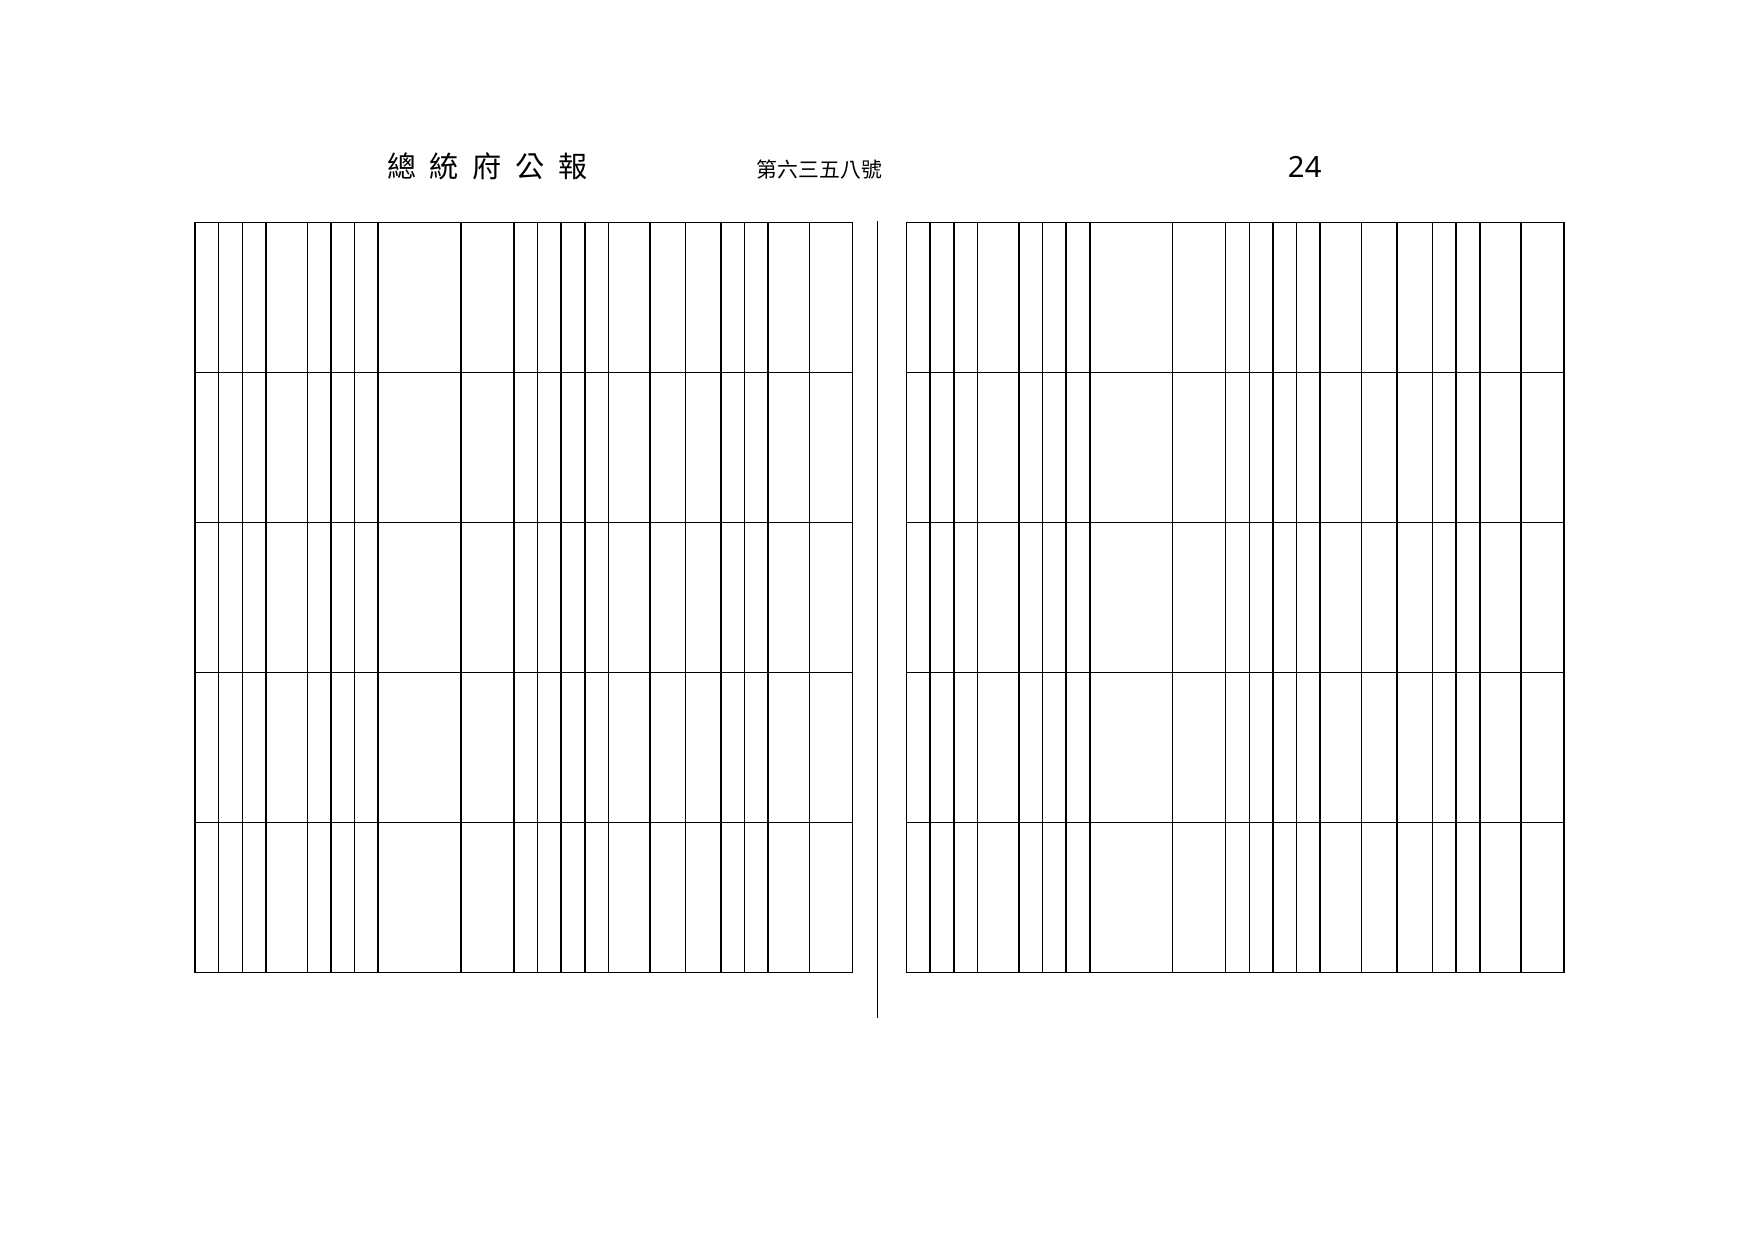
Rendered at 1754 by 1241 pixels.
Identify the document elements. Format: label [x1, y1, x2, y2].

table_cell [745, 373, 767, 522]
table_cell [1297, 523, 1319, 672]
table_cell [562, 523, 584, 672]
table_cell [1091, 373, 1172, 522]
table_cell [196, 673, 218, 822]
table_cell [1433, 823, 1455, 972]
table_cell [196, 223, 218, 372]
table_cell [1173, 373, 1225, 522]
table_cell [1043, 673, 1065, 822]
table_cell [462, 373, 513, 522]
table_cell [379, 523, 460, 672]
table_cell [931, 823, 953, 972]
table_cell [1398, 223, 1432, 372]
table_cell [907, 673, 929, 822]
table_cell [586, 523, 608, 672]
table_cell [562, 223, 584, 372]
table_cell [769, 223, 809, 372]
table_cell [586, 823, 608, 972]
table_cell [609, 673, 649, 822]
table_cell [1321, 223, 1361, 372]
table_cell [1020, 223, 1042, 372]
table_cell [379, 823, 460, 972]
table_cell [1297, 223, 1319, 372]
table_cell [1481, 823, 1520, 972]
table_cell [686, 373, 720, 522]
table_cell [1274, 523, 1296, 672]
table_cell [243, 523, 265, 672]
table_cell [978, 523, 1018, 672]
table_cell [1481, 523, 1520, 672]
table_cell [1522, 523, 1563, 672]
table_cell [955, 523, 977, 672]
table_cell [1091, 823, 1172, 972]
table_cell [745, 223, 767, 372]
table_cell [769, 823, 809, 972]
table_cell [196, 523, 218, 672]
table_cell [1457, 223, 1479, 372]
table_cell [1433, 673, 1455, 822]
table_cell [332, 523, 354, 672]
table_cell [243, 373, 265, 522]
table_cell [1457, 373, 1479, 522]
table_cell [538, 523, 560, 672]
table_cell [609, 223, 649, 372]
table_cell [651, 223, 685, 372]
table_cell [267, 223, 307, 372]
table_cell [196, 823, 218, 972]
table_cell [1043, 373, 1065, 522]
table_cell [219, 223, 242, 372]
table_cell [332, 673, 354, 822]
table_cell [219, 523, 242, 672]
table_cell [462, 523, 513, 672]
table_cell [1362, 223, 1396, 372]
table_cell [219, 823, 242, 972]
table_cell [907, 373, 929, 522]
table_cell [931, 223, 953, 372]
table_cell [1297, 823, 1319, 972]
table_cell [267, 373, 307, 522]
table_cell [462, 673, 513, 822]
table_cell [955, 673, 977, 822]
table_cell [243, 823, 265, 972]
table_cell [651, 523, 685, 672]
table_cell [515, 823, 537, 972]
table_cell [810, 373, 852, 522]
table_cell [1522, 823, 1563, 972]
table_cell [308, 223, 330, 372]
table_cell [769, 523, 809, 672]
table_cell [722, 373, 744, 522]
table_cell [907, 823, 929, 972]
table_cell [651, 373, 685, 522]
table_cell [1362, 823, 1396, 972]
table_cell [978, 823, 1018, 972]
table_cell [1226, 823, 1249, 972]
table_cell [722, 823, 744, 972]
table_cell [1398, 523, 1432, 672]
table_cell [609, 523, 649, 672]
table_cell [931, 673, 953, 822]
table_cell [562, 373, 584, 522]
table_cell [978, 673, 1018, 822]
table_cell [609, 373, 649, 522]
table_cell [1043, 223, 1065, 372]
table_cell [810, 523, 852, 672]
table_cell [1481, 673, 1520, 822]
table_cell [1398, 823, 1432, 972]
table_cell [1398, 673, 1432, 822]
table_cell [722, 673, 744, 822]
table_cell [810, 823, 852, 972]
table_cell [1433, 373, 1455, 522]
table_cell [745, 673, 767, 822]
table_cell [931, 523, 953, 672]
table_cell [308, 373, 330, 522]
table_cell [1091, 523, 1172, 672]
table_cell [1173, 673, 1225, 822]
table_cell [1522, 373, 1563, 522]
table_cell [379, 373, 460, 522]
table_cell [267, 523, 307, 672]
table_cell [651, 823, 685, 972]
table_cell [586, 673, 608, 822]
table_cell [1457, 823, 1479, 972]
table_cell [1398, 373, 1432, 522]
table_cell [1274, 223, 1296, 372]
table_cell [267, 823, 307, 972]
table_cell [586, 223, 608, 372]
table_cell [1226, 223, 1249, 372]
table_cell [538, 673, 560, 822]
table_cell [686, 223, 720, 372]
table_cell [769, 373, 809, 522]
table_cell [515, 373, 537, 522]
table_cell [355, 523, 377, 672]
table_cell [1067, 523, 1089, 672]
table_cell [355, 373, 377, 522]
table_cell [1321, 673, 1361, 822]
table_cell [267, 673, 307, 822]
table_cell [355, 823, 377, 972]
table_cell [745, 523, 767, 672]
table_cell [978, 223, 1018, 372]
table_cell [1250, 223, 1272, 372]
table_cell [1250, 673, 1272, 822]
table_cell [810, 673, 852, 822]
table_cell [1020, 373, 1042, 522]
table_cell [1173, 523, 1225, 672]
table_cell [1250, 373, 1272, 522]
table_cell [515, 673, 537, 822]
table_cell [308, 673, 330, 822]
table_cell [686, 823, 720, 972]
table_cell [379, 673, 460, 822]
table_cell [562, 673, 584, 822]
table_cell [1433, 523, 1455, 672]
table_cell [955, 373, 977, 522]
table_cell [1250, 823, 1272, 972]
table_cell [1297, 373, 1319, 522]
table_cell [1020, 823, 1042, 972]
table_cell [1274, 373, 1296, 522]
table_cell [978, 373, 1018, 522]
table_cell [769, 673, 809, 822]
table_cell [332, 223, 354, 372]
table_cell [308, 523, 330, 672]
table_cell [332, 823, 354, 972]
table_cell [1226, 373, 1249, 522]
table_cell [515, 523, 537, 672]
table_cell [810, 223, 852, 372]
table_cell [332, 373, 354, 522]
table_cell [1020, 673, 1042, 822]
table_cell [219, 373, 242, 522]
table_cell [1433, 223, 1455, 372]
table_cell [1067, 223, 1089, 372]
table_cell [955, 823, 977, 972]
table_cell [1321, 373, 1361, 522]
table_cell [1043, 523, 1065, 672]
table_cell [1321, 823, 1361, 972]
table_cell [609, 823, 649, 972]
table_cell [243, 223, 265, 372]
table_cell [1173, 223, 1225, 372]
table_cell [1274, 823, 1296, 972]
table_cell [1362, 673, 1396, 822]
table_cell [1522, 673, 1563, 822]
table_cell [686, 523, 720, 672]
table_cell [1274, 673, 1296, 822]
table_cell [907, 223, 929, 372]
table_cell [515, 223, 537, 372]
table_cell [1321, 523, 1361, 672]
table_cell [722, 523, 744, 672]
table_cell [1297, 673, 1319, 822]
table_cell [1067, 373, 1089, 522]
table_cell [1522, 223, 1563, 372]
table_cell [562, 823, 584, 972]
table_cell [538, 373, 560, 522]
table_cell [379, 223, 460, 372]
table_cell [686, 673, 720, 822]
table_cell [1173, 823, 1225, 972]
table_cell [931, 373, 953, 522]
table_cell [355, 673, 377, 822]
table_cell [1250, 523, 1272, 672]
table_cell [651, 673, 685, 822]
table_cell [462, 223, 513, 372]
table_cell [243, 673, 265, 822]
table_cell [1457, 673, 1479, 822]
table_cell [1362, 523, 1396, 672]
table_cell [196, 373, 218, 522]
table_cell [1067, 673, 1089, 822]
table_cell [538, 823, 560, 972]
table_cell [1091, 223, 1172, 372]
table_cell [1481, 373, 1520, 522]
table_cell [1043, 823, 1065, 972]
table_cell [745, 823, 767, 972]
table_cell [1226, 523, 1249, 672]
table_cell [1067, 823, 1089, 972]
table_cell [219, 673, 242, 822]
table_cell [1091, 673, 1172, 822]
table_cell [1457, 523, 1479, 672]
table_cell [722, 223, 744, 372]
table_cell [355, 223, 377, 372]
table_cell [586, 373, 608, 522]
table_cell [1226, 673, 1249, 822]
table_cell [1481, 223, 1520, 372]
table_cell [462, 823, 513, 972]
table_cell [1362, 373, 1396, 522]
table_cell [907, 523, 929, 672]
table_cell [1020, 523, 1042, 672]
table_cell [308, 823, 330, 972]
table_cell [955, 223, 977, 372]
table_cell [538, 223, 560, 372]
